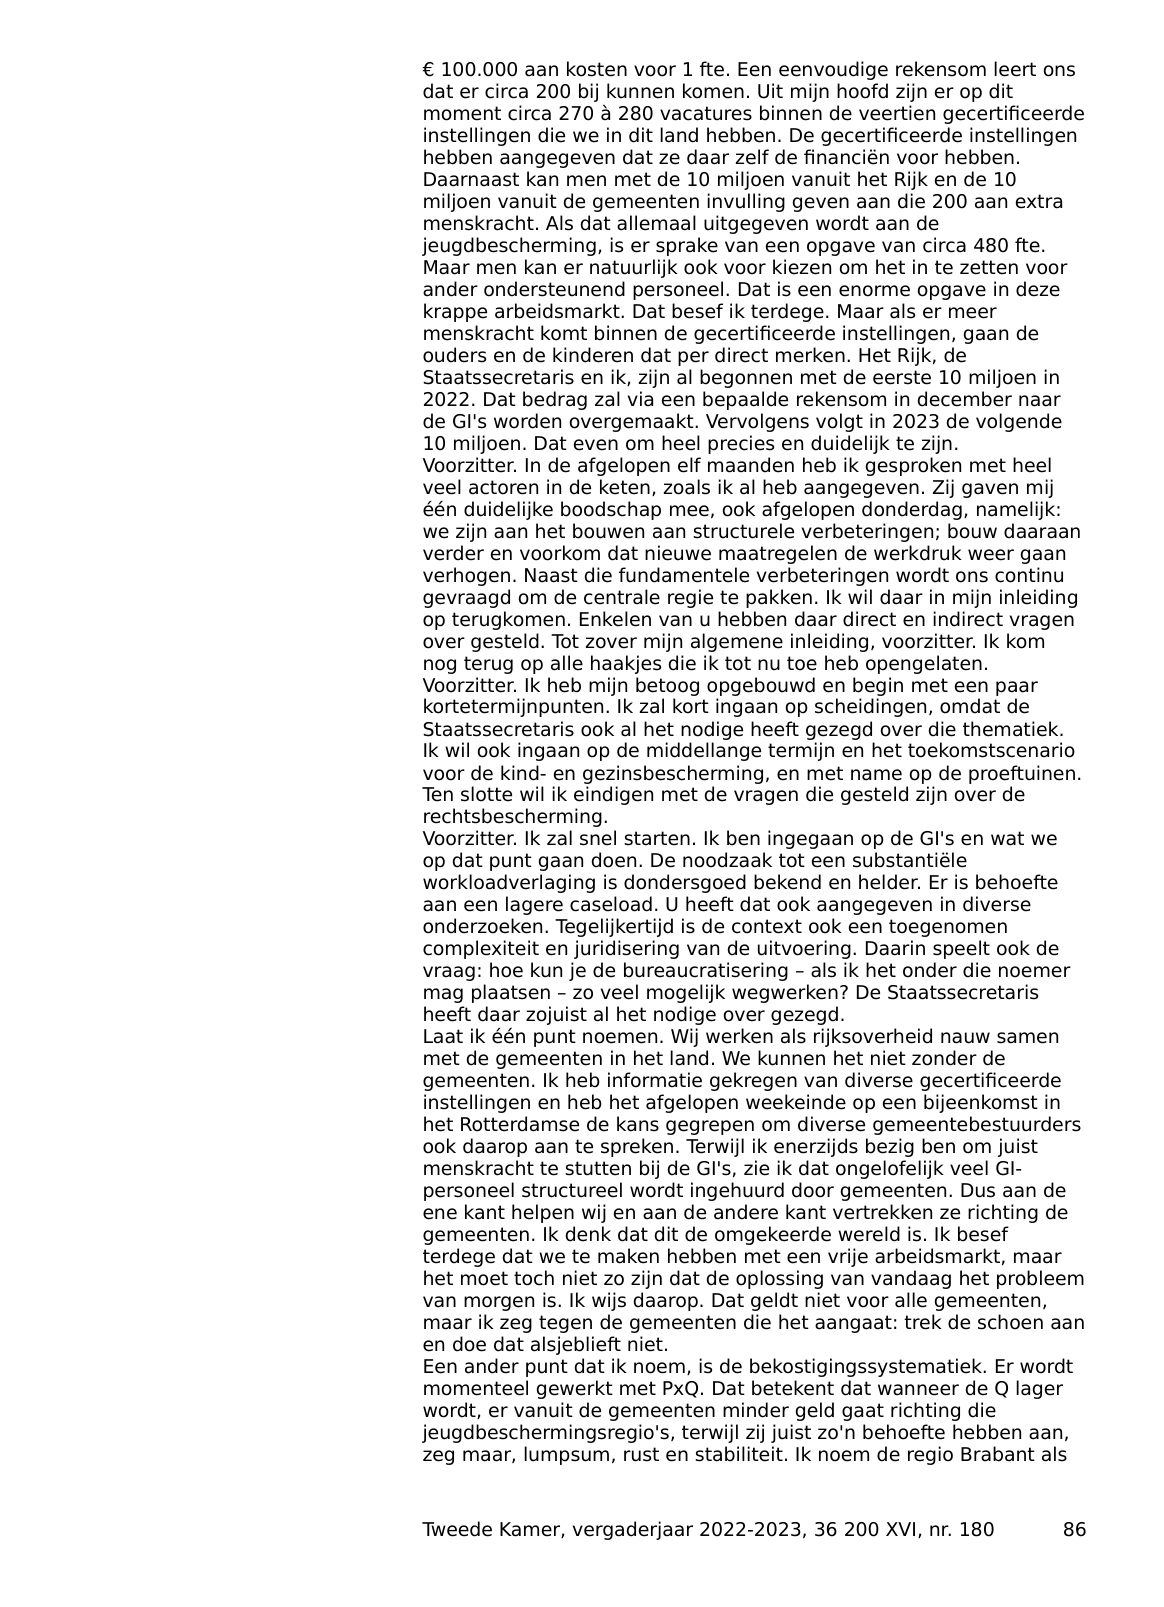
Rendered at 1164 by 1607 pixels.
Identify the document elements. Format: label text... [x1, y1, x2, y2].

text Een ander punt dat ik noem, is de bekostigingssystematiek. Er wordt momenteel gewerkt met PxQ. Dat betekent dat wanneer de Q lager wordt, er vanuit de gemeenten minder geld gaat richting die jeugdbeschermingsregio's, terwijl zij juist zo'n behoefte hebben aan, zeg maar, lumpsum, rust en stabiliteit. Ik noem de regio Brabant als [422, 1356, 1087, 1466]
text Voorzitter. In de afgelopen elf maanden heb ik gesproken met heel veel actoren in de keten, zoals ik al heb aangegeven. Zij gaven mij één duidelijke boodschap mee, ook afgelopen donderdag, namelijk: we zijn aan het bouwen aan structurele verbeteringen; bouw daaraan verder en voorkom dat nieuwe maatregelen de werkdruk weer gaan verhogen. Naast die fundamentele verbeteringen wordt ons continu gevraagd om de centrale regie te pakken. Ik wil daar in mijn inleiding op terugkomen. Enkelen van u hebben daar direct en indirect vragen over gesteld. Tot zover mijn algemene inleiding, voorzitter. Ik kom nog terug op alle haakjes die ik tot nu toe heb opengelaten. [422, 455, 1087, 674]
text Voorzitter. Ik heb mijn betoog opgebouwd en begin met een paar kortetermijnpunten. Ik zal kort ingaan op scheidingen, omdat de Staatssecretaris ook al het nodige heeft gezegd over die thematiek. Ik wil ook ingaan op de middellange termijn en het toekomstscenario voor de kind- en gezinsbescherming, en met name op de proeftuinen. Ten slotte wil ik eindigen met de vragen die gesteld zijn over de rechtsbescherming. [422, 674, 1087, 828]
text Laat ik één punt noemen. Wij werken als rijksoverheid nauw samen met de gemeenten in het land. We kunnen het niet zonder de gemeenten. Ik heb informatie gekregen van diverse gecertificeerde instellingen en heb het afgelopen weekeinde op een bijeenkomst in het Rotterdamse de kans gegrepen om diverse gemeentebestuurders ook daarop aan te spreken. Terwijl ik enerzijds bezig ben om juist menskracht te stutten bij de GI's, zie ik dat ongelofelijk veel GI-personeel structureel wordt ingehuurd door gemeenten. Dus aan de ene kant helpen wij en aan de andere kant vertrekken ze richting de gemeenten. Ik denk dat dit de omgekeerde wereld is. Ik besef terdege dat we te maken hebben met een vrije arbeidsmarkt, maar het moet toch niet zo zijn dat de oplossing van vandaag het probleem van morgen is. Ik wijs daarop. Dat geldt niet voor alle gemeenten, maar ik zeg tegen de gemeenten die het aangaat: trek de schoen aan en doe dat alsjeblieft niet. [422, 1026, 1087, 1356]
text Voorzitter. Ik zal snel starten. Ik ben ingegaan op de GI's en wat we op dat punt gaan doen. De noodzaak tot een substantiële workloadverlaging is dondersgoed bekend en helder. Er is behoefte aan een lagere caseload. U heeft dat ook aangegeven in diverse onderzoeken. Tegelijkertijd is de context ook een toegenomen complexiteit en juridisering van de uitvoering. Daarin speelt ook de vraag: hoe kun je de bureaucratisering – als ik het onder die noemer mag plaatsen – zo veel mogelijk wegwerken? De Staatssecretaris heeft daar zojuist al het nodige over gezegd. [422, 828, 1087, 1026]
text € 100.000 aan kosten voor 1 fte. Een eenvoudige rekensom leert ons dat er circa 200 bij kunnen komen. Uit mijn hoofd zijn er op dit moment circa 270 à 280 vacatures binnen de veertien gecertificeerde instellingen die we in dit land hebben. De gecertificeerde instellingen hebben aangegeven dat ze daar zelf de financiën voor hebben. Daarnaast kan men met de 10 miljoen vanuit het Rijk en de 10 miljoen vanuit de gemeenten invulling geven aan die 200 aan extra menskracht. Als dat allemaal uitgegeven wordt aan de jeugdbescherming, is er sprake van een opgave van circa 480 fte. Maar men kan er natuurlijk ook voor kiezen om het in te zetten voor ander ondersteunend personeel. Dat is een enorme opgave in deze krappe arbeidsmarkt. Dat besef ik terdege. Maar als er meer menskracht komt binnen de gecertificeerde instellingen, gaan de ouders en de kinderen dat per direct merken. Het Rijk, de Staatssecretaris en ik, zijn al begonnen met de eerste 10 miljoen in 2022. Dat bedrag zal via een bepaalde rekensom in december naar de GI's worden overgemaakt. Vervolgens volgt in 2023 de volgende 10 miljoen. Dat even om heel precies en duidelijk te zijn. [422, 59, 1087, 455]
